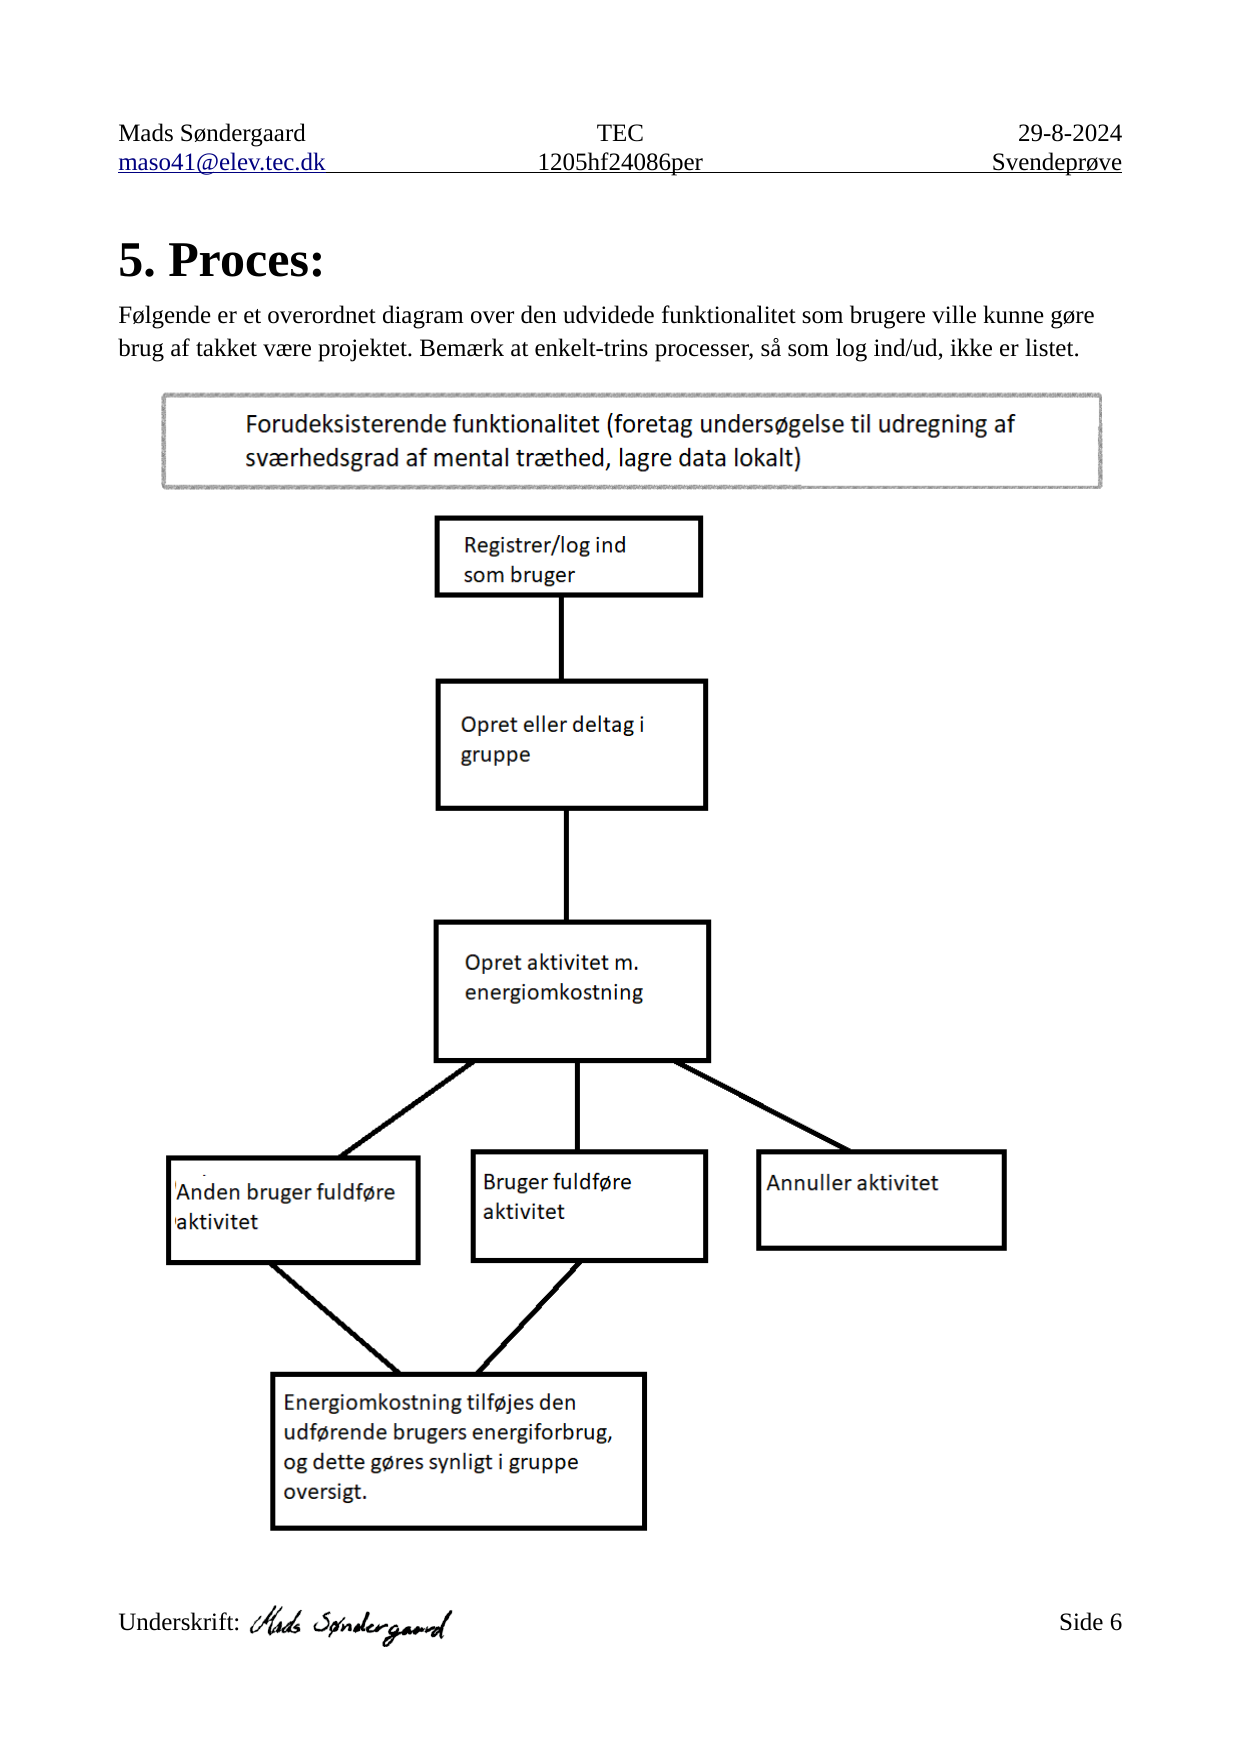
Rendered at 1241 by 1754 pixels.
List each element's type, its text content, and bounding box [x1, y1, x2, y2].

text Følgende er et overordnet diagram over den udvidede funktionalitet som brugere ville kunne gøre brug af takket være projektet. Bemærk at enkelt-trins processer, så som log ind/ud, ikke er listet. [118, 300, 1122, 362]
picture [244, 1600, 458, 1647]
subtitle 5. Proces: [118, 230, 1122, 288]
